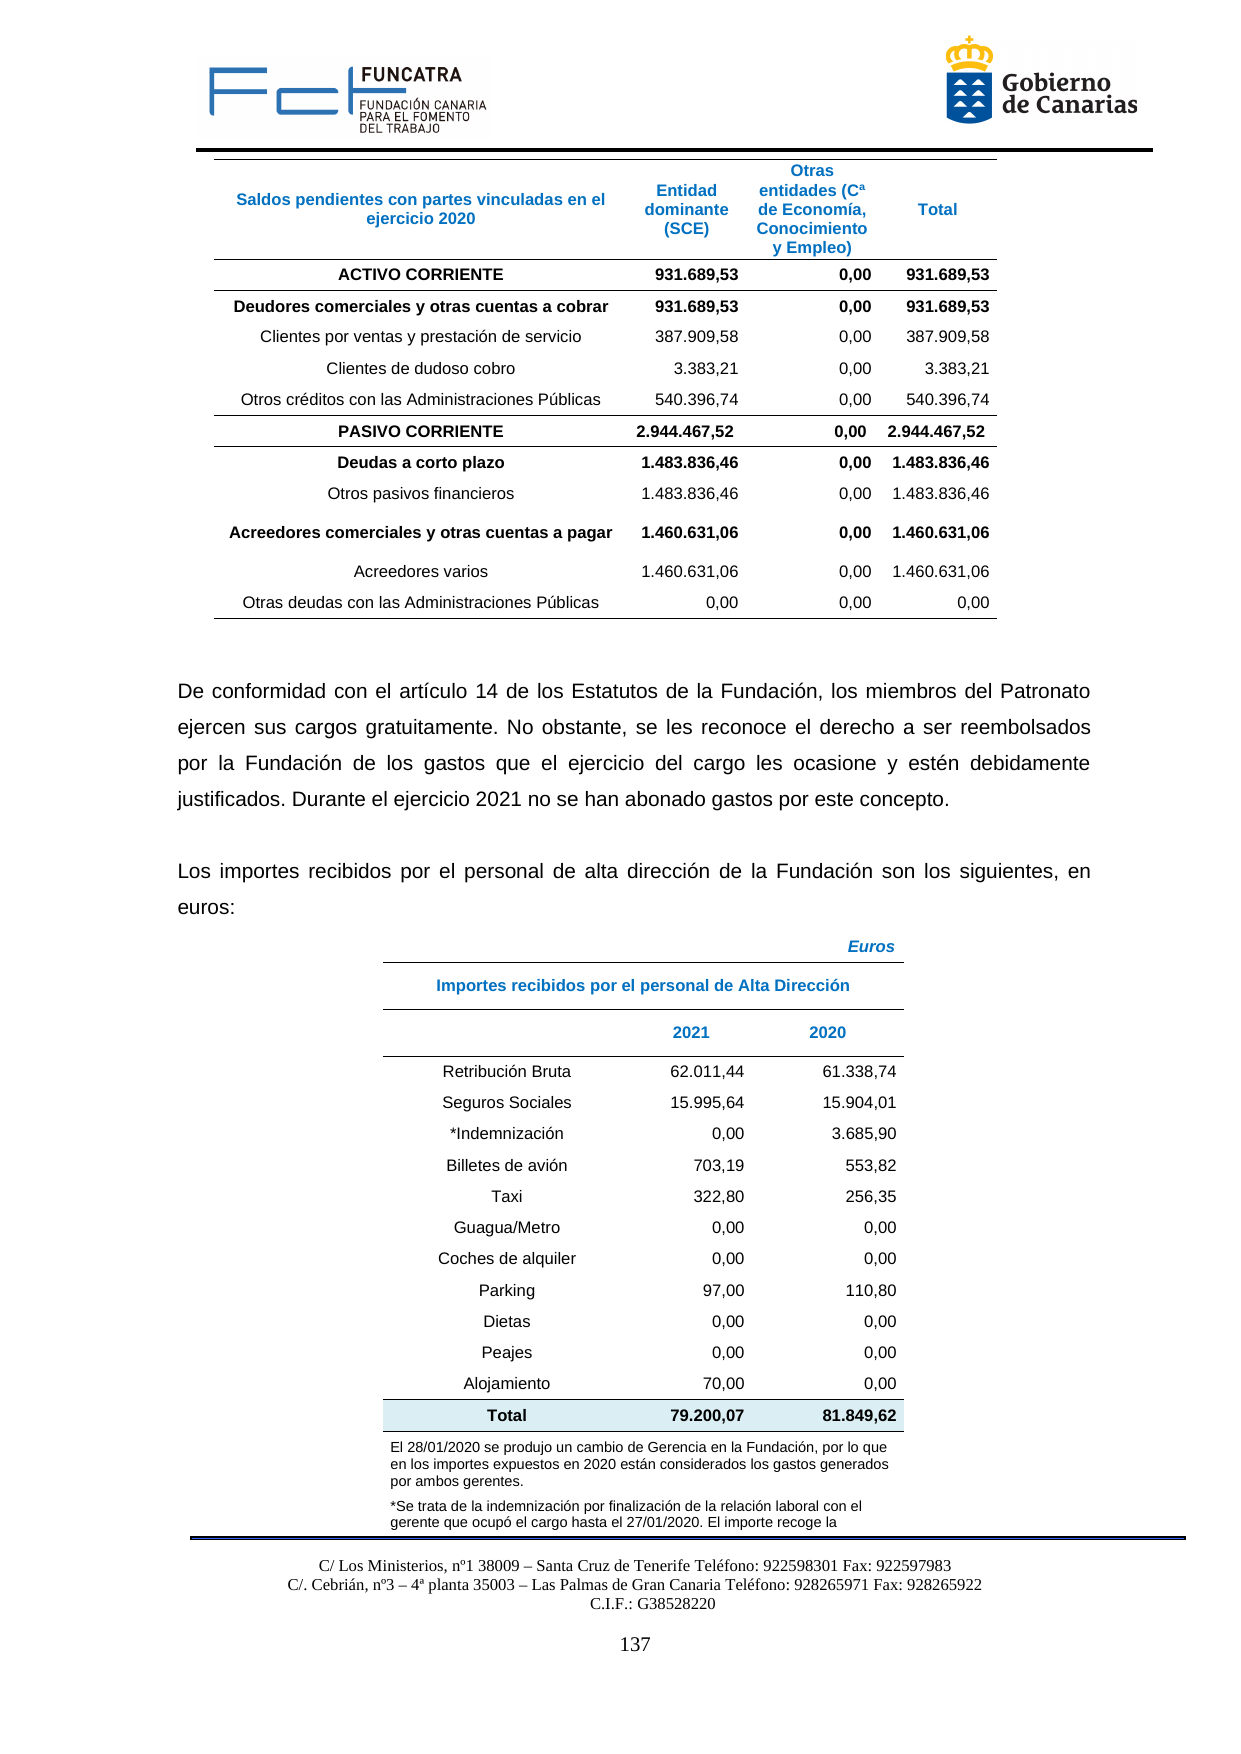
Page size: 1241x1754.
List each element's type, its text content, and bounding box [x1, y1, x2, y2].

table_cell 3.383,21 [879, 353, 997, 384]
table_cell 15.995,64 [631, 1087, 752, 1118]
table_cell 1.483.836,46 [879, 478, 997, 509]
table_cell Total [879, 160, 997, 259]
table_cell Otros créditos con las Administraciones Públicas [214, 384, 627, 415]
table_cell 553,82 [752, 1149, 904, 1181]
table_cell 0,00 [631, 1243, 752, 1274]
table_cell 0,00 [631, 1306, 752, 1337]
table_header [383, 931, 631, 962]
table_cell 540.396,74 [628, 384, 746, 415]
table_cell [383, 1010, 631, 1056]
table_cell Total [383, 1400, 631, 1431]
table_cell 0,00 [746, 321, 878, 352]
table_cell 0,00 [746, 353, 878, 384]
table_cell Saldos pendientes con partes vinculadas en el ejercicio 2020 [214, 160, 627, 259]
picture [195, 57, 492, 138]
table_cell 2.944.467,52 [879, 416, 997, 446]
table_cell 0,00 [746, 509, 878, 556]
table_cell 79.200,07 [631, 1400, 752, 1431]
table_cell Taxi [383, 1181, 631, 1212]
table_cell 1.460.631,06 [879, 556, 997, 587]
table_cell Otras entidades (Cª de Economía, Conocimiento y Empleo) [746, 160, 878, 259]
table_cell Coches de alquiler [383, 1243, 631, 1274]
table_cell 70,00 [631, 1368, 752, 1399]
table_cell 540.396,74 [879, 384, 997, 415]
table_cell 0,00 [752, 1306, 904, 1337]
table_cell 2021 [631, 1010, 752, 1056]
table_cell Retribución Bruta [383, 1057, 631, 1087]
table_cell 62.011,44 [631, 1057, 752, 1087]
table_cell 0,00 [752, 1212, 904, 1243]
table_cell 0,00 [631, 1212, 752, 1243]
table_cell 1.460.631,06 [879, 509, 997, 556]
table_cell Billetes de avión [383, 1149, 631, 1181]
table_cell 931.689,53 [879, 260, 997, 290]
table_cell Otras deudas con las Administraciones Públicas [214, 587, 627, 618]
table_cell Seguros Sociales [383, 1087, 631, 1118]
table_cell 3.383,21 [628, 353, 746, 384]
table_cell Acreedores comerciales y otras cuentas a pagar [214, 509, 627, 556]
table_cell 110,80 [752, 1274, 904, 1306]
table_cell 0,00 [746, 416, 878, 446]
table_cell 703,19 [631, 1149, 752, 1181]
table_cell 0,00 [752, 1337, 904, 1368]
table_cell Entidad dominante (SCE) [628, 160, 746, 259]
table_cell 931.689,53 [879, 291, 997, 321]
table_cell 0,00 [879, 587, 997, 618]
table_cell ACTIVO CORRIENTE [214, 260, 627, 290]
table_cell 61.338,74 [752, 1057, 904, 1087]
table_cell 15.904,01 [752, 1087, 904, 1118]
table_cell 2020 [752, 1010, 904, 1056]
table_cell 0,00 [752, 1243, 904, 1274]
table_cell Alojamiento [383, 1368, 631, 1399]
table_cell 931.689,53 [628, 260, 746, 290]
table_cell *Se trata de la indemnización por finalización de la relación laboral con el gerente que ocupó el cargo hasta el 27/01/2020. El importe recoge la [383, 1497, 904, 1531]
table_cell 387.909,58 [628, 321, 746, 352]
table_cell 97,00 [631, 1274, 752, 1306]
table_header [631, 931, 752, 962]
table_cell 0,00 [746, 556, 878, 587]
table_cell 256,35 [752, 1181, 904, 1212]
table_cell 0,00 [746, 291, 878, 321]
table_cell Otros pasivos financieros [214, 478, 627, 509]
table_cell Acreedores varios [214, 556, 627, 587]
table_cell 1.483.836,46 [879, 447, 997, 477]
table_cell 1.460.631,06 [628, 509, 746, 556]
table_cell 0,00 [631, 1118, 752, 1149]
table_cell 931.689,53 [628, 291, 746, 321]
table_cell Dietas [383, 1306, 631, 1337]
text De conformidad con el artículo 14 de los Estatutos de la Fundación, los miembros del Patronato ejercen sus cargos gratuitamente. No obstante, se les reconoce el derecho a ser reembolsados por la Fundación de los gastos que el ejercicio del cargo les ocasione y estén debidamente justificados. Durante el ejercicio 2021 no se han abonado gastos por este concepto. [177, 679, 1092, 811]
table_cell 0,00 [746, 587, 878, 618]
table_cell Guagua/Metro [383, 1212, 631, 1243]
table_cell *Indemnización [383, 1118, 631, 1149]
table_cell 1.483.836,46 [628, 478, 746, 509]
text Los importes recibidos por el personal de alta dirección de la Fundación son los siguientes, en euros: [177, 859, 1092, 919]
table_cell Parking [383, 1274, 631, 1306]
table_cell El 28/01/2020 se produjo un cambio de Gerencia en la Fundación, por lo que en los importes expuestos en 2020 están considerados los gastos generados por ambos gerentes. [383, 1432, 904, 1497]
table_cell 322,80 [631, 1181, 752, 1212]
table_cell Deudores comerciales y otras cuentas a cobrar [214, 291, 627, 321]
table_cell Clientes de dudoso cobro [214, 353, 627, 384]
table_cell Importes recibidos por el personal de Alta Dirección [383, 963, 904, 1009]
table_cell 0,00 [628, 587, 746, 618]
table_cell 0,00 [746, 447, 878, 477]
table_cell 3.685,90 [752, 1118, 904, 1149]
table_cell 0,00 [746, 478, 878, 509]
table_cell 1.460.631,06 [628, 556, 746, 587]
table_cell 0,00 [746, 260, 878, 290]
table_cell 1.483.836,46 [628, 447, 746, 477]
table_cell 387.909,58 [879, 321, 997, 352]
table_cell 2.944.467,52 [628, 416, 746, 446]
table_cell 0,00 [746, 384, 878, 415]
table_cell Peajes [383, 1337, 631, 1368]
table_cell 81.849,62 [752, 1400, 904, 1431]
table_cell Clientes por ventas y prestación de servicio [214, 321, 627, 352]
table_cell 0,00 [631, 1337, 752, 1368]
table_cell PASIVO CORRIENTE [214, 416, 627, 446]
table_cell 0,00 [752, 1368, 904, 1399]
table_cell Deudas a corto plazo [214, 447, 627, 477]
picture [945, 35, 1138, 124]
table_header Euros [752, 931, 904, 962]
